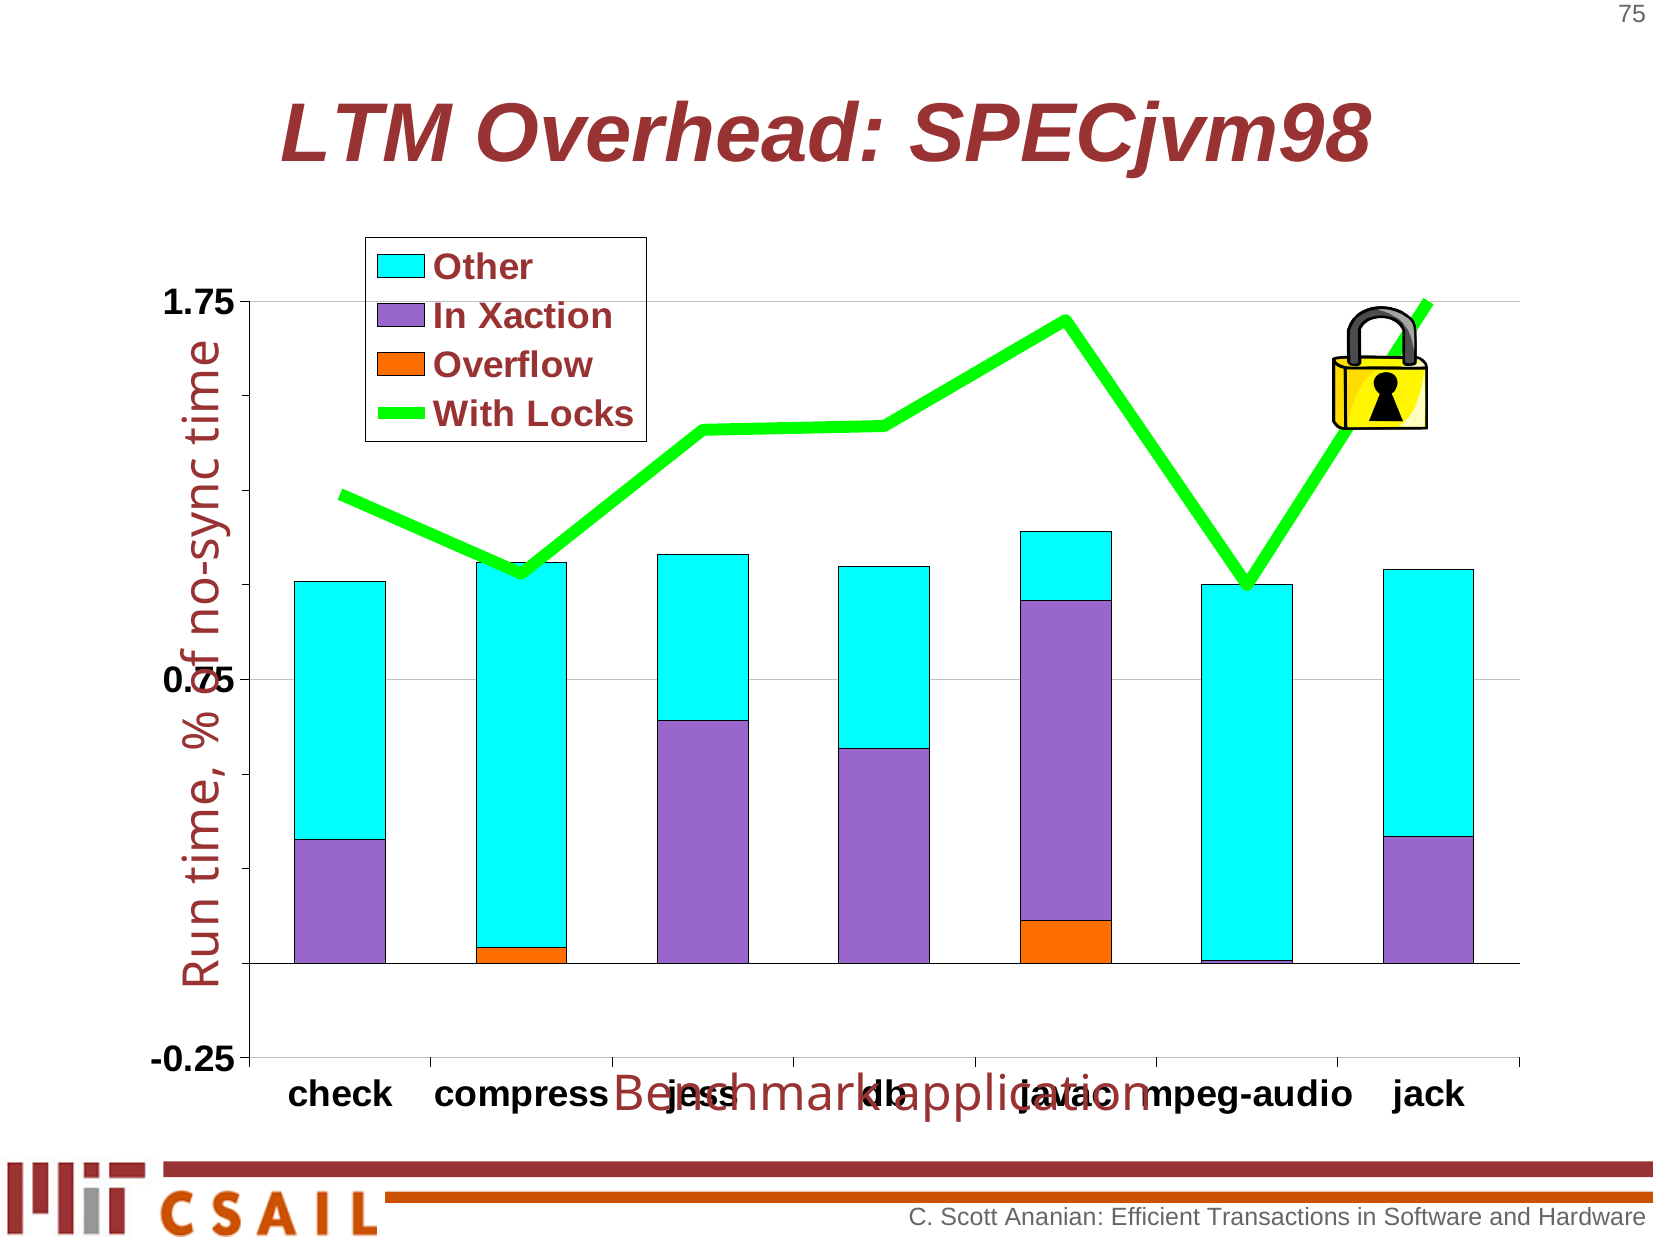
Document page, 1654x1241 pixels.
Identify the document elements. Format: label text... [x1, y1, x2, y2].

title LTM Overhead: SPECjvm98 [52, 28, 1601, 237]
picture [1332, 306, 1428, 430]
chart [121, 237, 1561, 1139]
picture [0, 1155, 377, 1237]
